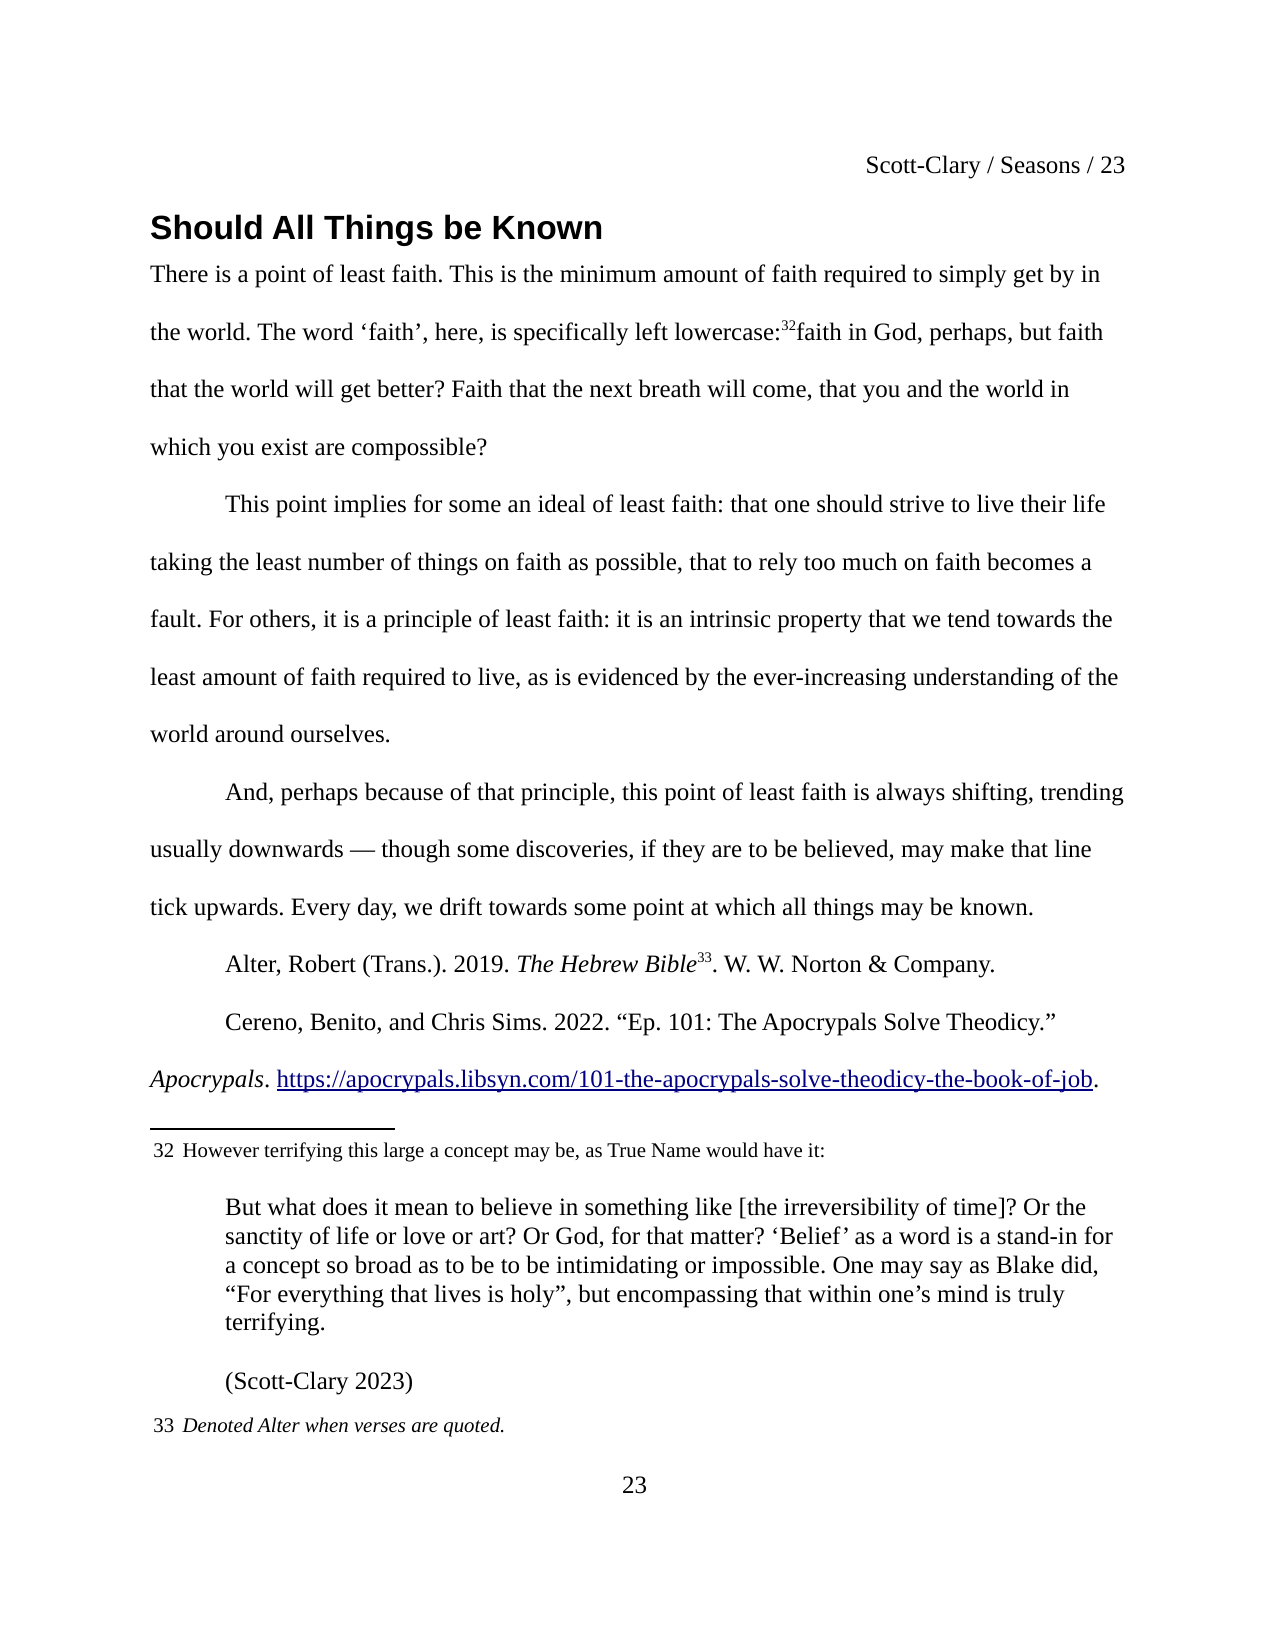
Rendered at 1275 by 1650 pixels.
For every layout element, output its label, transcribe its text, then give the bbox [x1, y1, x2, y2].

text Alter, Robert (Trans.). 2019. The Hebrew Bible. W. W. Norton & Company. [150, 949, 1125, 978]
text However terrifying this large a concept may be, as True Name would have it: [150, 1135, 1125, 1165]
text This point implies for some an ideal of least faith: that one should strive to live their life taking the least number of things on faith as possible, that to rely too much on faith becomes a fault. For others, it is a principle of least faith: it is an intrinsic property that we tend towards the least amount of faith required to live, as is evidenced by the ever-increasing understanding of the world around ourselves. [150, 489, 1125, 748]
text There is a point of least faith. This is the minimum amount of faith required to simply get by in the world. The word ‘faith’, here, is specifically left lowercase:faith in God, perhaps, but faith that the world will get better? Faith that the next breath will come, that you and the world in which you exist are compossible? [150, 259, 1125, 461]
subtitle Should All Things be Known [150, 208, 1125, 247]
text (Scott-Clary 2023) [225, 1366, 1125, 1395]
text And, perhaps because of that principle, this point of least faith is always shifting, trending usually downwards — though some discoveries, if they are to be believed, may make that line tick upwards. Every day, we drift towards some point at which all things may be known. [150, 777, 1125, 921]
text Denoted Alter when verses are quoted. [150, 1410, 1125, 1440]
text Cereno, Benito, and Chris Sims. 2022. “Ep. 101: The Apocrypals Solve Theodicy.” Apocrypals. https://apocrypals.libsyn.com/101-the-apocrypals-solve-theodicy-the-book-of-job. [150, 1007, 1125, 1093]
text But what does it mean to believe in something like [the irreversibility of time]? Or the sanctity of life or love or art? Or God, for that matter? ‘Belief’ as a word is a stand-in for a concept so broad as to be to be intimidating or impossible. One may say as Blake did, “For everything that lives is holy”, but encompassing that within one’s mind is truly terrifying. [225, 1192, 1125, 1336]
